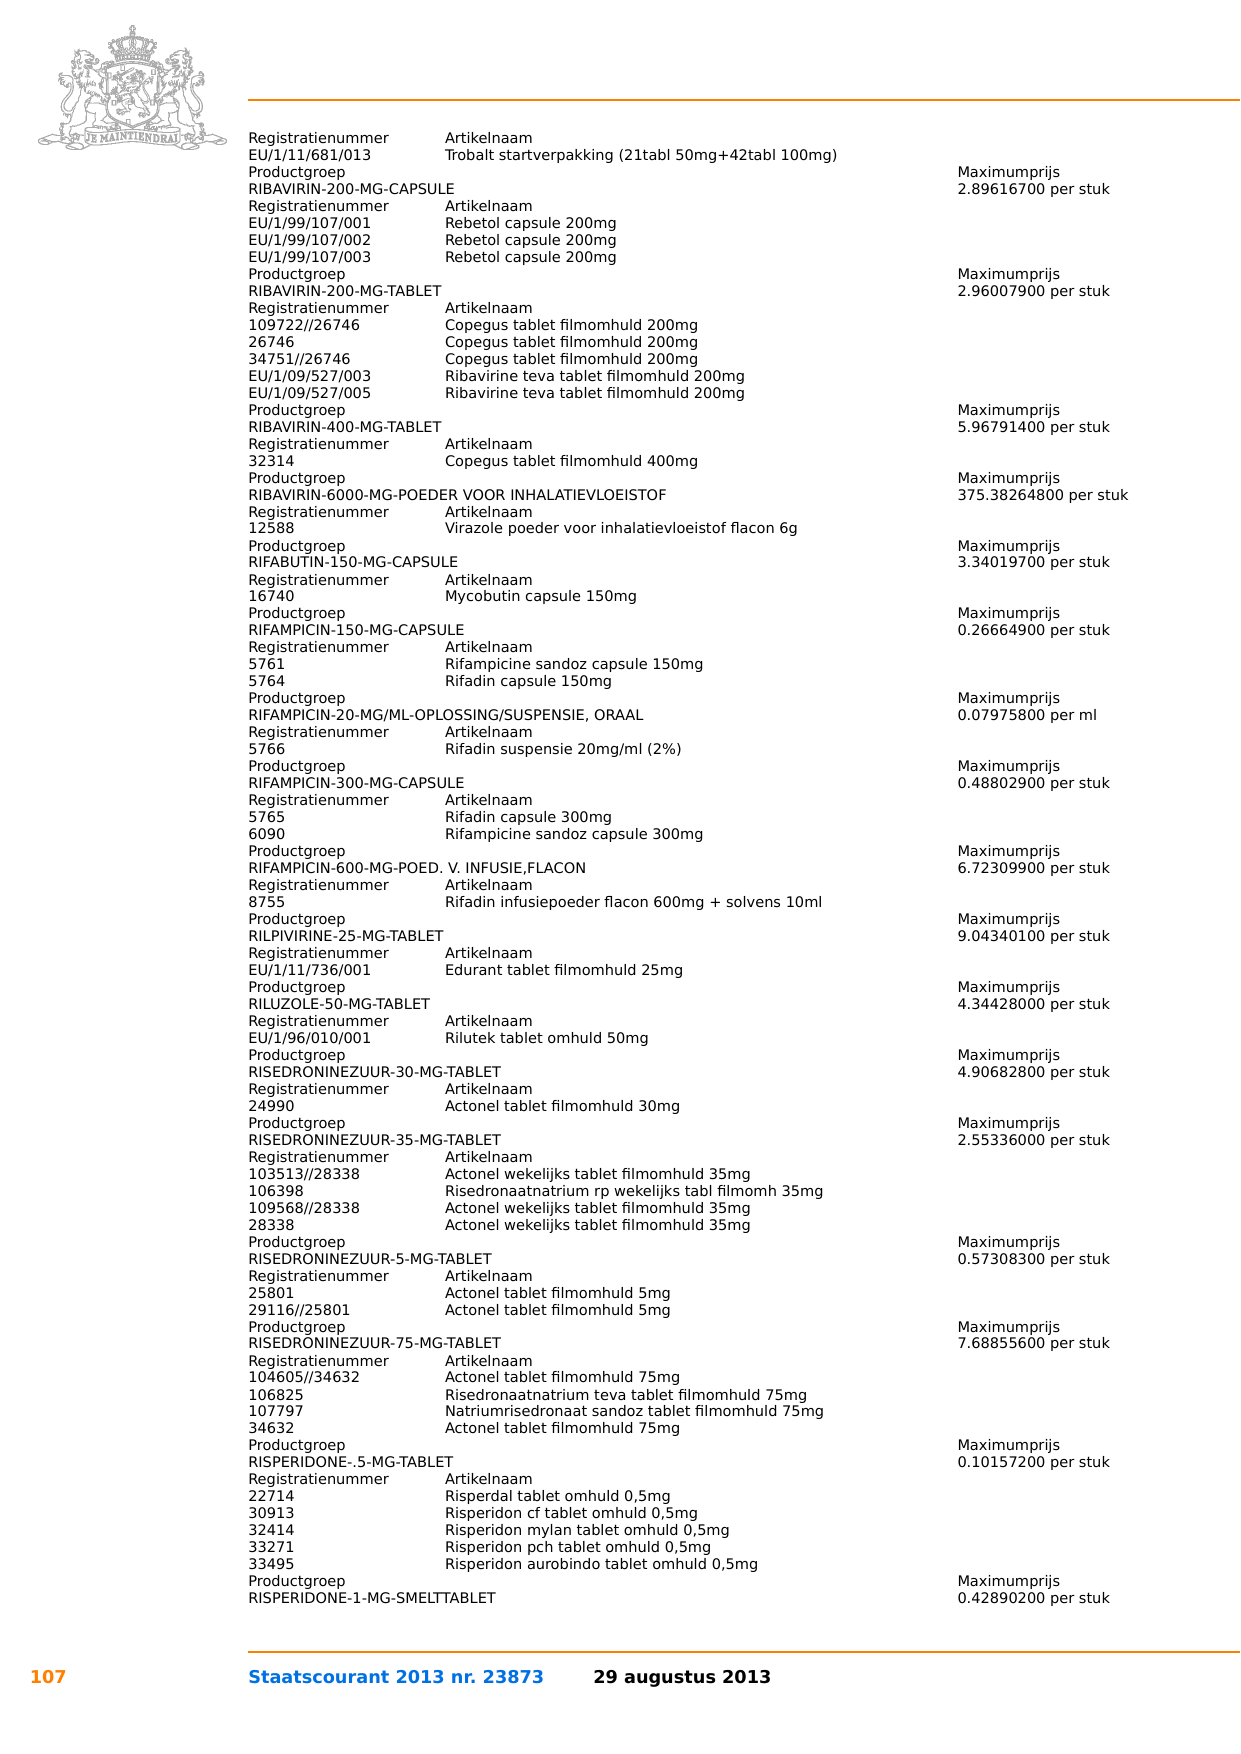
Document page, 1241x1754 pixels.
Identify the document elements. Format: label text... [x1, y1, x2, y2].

table_cell Maximumprijs [951, 1573, 1163, 1590]
table_cell RILPIVIRINE-25-MG-TABLET [248, 928, 951, 945]
table_cell [951, 1301, 1163, 1318]
table_cell [439, 470, 951, 486]
table_cell [951, 809, 1163, 826]
table_cell Edurant tablet filmomhuld 25mg [439, 962, 951, 979]
table_cell [951, 1539, 1163, 1556]
table_cell [439, 538, 951, 554]
table_cell Copegus tablet filmomhuld 200mg [439, 351, 951, 368]
table_cell Ribavirine teva tablet filmomhuld 200mg [439, 385, 951, 402]
table_cell RIBAVIRIN-200-MG-TABLET [248, 283, 951, 300]
table_cell RILUZOLE-50-MG-TABLET [248, 996, 951, 1013]
table_cell [951, 504, 1163, 520]
table_cell Maximumprijs [951, 843, 1163, 860]
table_cell Actonel wekelijks tablet filmomhuld 35mg [439, 1200, 951, 1217]
table_cell RISEDRONINEZUUR-30-MG-TABLET [248, 1064, 951, 1081]
table_cell 34632 [248, 1420, 439, 1437]
table_cell Ribavirine teva tablet filmomhuld 200mg [439, 368, 951, 384]
table_cell Maximumprijs [951, 164, 1163, 181]
table_cell [951, 1386, 1163, 1403]
table_cell [951, 1471, 1163, 1488]
table_cell [439, 979, 951, 996]
table_cell [951, 300, 1163, 317]
table_cell 0.57308300 per stuk [951, 1251, 1163, 1267]
table_cell [951, 724, 1163, 741]
table_cell RIBAVIRIN-6000-MG-POEDER VOOR INHALATIEVLOEISTOF [248, 486, 951, 503]
table_cell EU/1/11/736/001 [248, 962, 439, 979]
table_cell RISEDRONINEZUUR-35-MG-TABLET [248, 1132, 951, 1149]
table_cell Rifadin capsule 150mg [439, 673, 951, 690]
table_cell Productgroep [248, 1437, 439, 1454]
table_cell [951, 1183, 1163, 1199]
table_cell EU/1/09/527/003 [248, 368, 439, 384]
table_cell Artikelnaam [439, 1471, 951, 1488]
table_cell Registratienummer [248, 724, 439, 741]
table_cell Productgroep [248, 843, 439, 860]
table_cell Maximumprijs [951, 538, 1163, 554]
table_cell Maximumprijs [951, 1319, 1163, 1335]
table_cell Registratienummer [248, 300, 439, 317]
table_cell Maximumprijs [951, 1115, 1163, 1132]
table_cell 0.07975800 per ml [951, 707, 1163, 724]
table_cell Artikelnaam [439, 1353, 951, 1369]
table_cell 109568//28338 [248, 1200, 439, 1217]
table_cell Artikelnaam [439, 1268, 951, 1284]
table_cell 33495 [248, 1556, 439, 1573]
table_cell Risperidon mylan tablet omhuld 0,5mg [439, 1522, 951, 1539]
table_cell [439, 605, 951, 622]
table_cell 32414 [248, 1522, 439, 1539]
table_cell Risperidon aurobindo tablet omhuld 0,5mg [439, 1556, 951, 1573]
table_cell Maximumprijs [951, 402, 1163, 418]
table_cell [439, 911, 951, 928]
table_cell [439, 690, 951, 707]
table_cell Actonel tablet filmomhuld 5mg [439, 1285, 951, 1301]
table_cell [951, 249, 1163, 266]
table_cell Artikelnaam [439, 1013, 951, 1030]
table_cell 6090 [248, 826, 439, 843]
table_cell [439, 1234, 951, 1251]
table_cell Productgroep [248, 470, 439, 486]
table_cell [951, 1200, 1163, 1217]
table_cell [951, 894, 1163, 911]
table_cell Rifadin suspensie 20mg/ml (2%) [439, 741, 951, 758]
table_cell Risedronaatnatrium rp wekelijks tabl filmomh 35mg [439, 1183, 951, 1199]
table_cell Rifadin infusiepoeder flacon 600mg + solvens 10ml [439, 894, 951, 911]
table_cell 26746 [248, 334, 439, 351]
table_cell Productgroep [248, 979, 439, 996]
table_cell 2.55336000 per stuk [951, 1132, 1163, 1149]
table_cell Virazole poeder voor inhalatievloeistof flacon 6g [439, 520, 951, 537]
table_cell Artikelnaam [439, 504, 951, 520]
table_cell Maximumprijs [951, 979, 1163, 996]
table_cell Copegus tablet filmomhuld 400mg [439, 453, 951, 469]
table_cell Risperdal tablet omhuld 0,5mg [439, 1488, 951, 1505]
table_cell RIFAMPICIN-600-MG-POED. V. INFUSIE,FLACON [248, 860, 951, 877]
table_cell Artikelnaam [439, 1081, 951, 1098]
table_cell Rebetol capsule 200mg [439, 249, 951, 266]
table_cell EU/1/99/107/001 [248, 215, 439, 232]
table_cell Maximumprijs [951, 470, 1163, 486]
table_cell Artikelnaam [439, 724, 951, 741]
table_cell RIBAVIRIN-200-MG-CAPSULE [248, 181, 951, 198]
table_cell Productgroep [248, 402, 439, 418]
table_cell Artikelnaam [439, 130, 951, 147]
table_cell 12588 [248, 520, 439, 537]
table_cell 8755 [248, 894, 439, 911]
table_cell RIFAMPICIN-300-MG-CAPSULE [248, 775, 951, 792]
table_cell Actonel tablet filmomhuld 5mg [439, 1301, 951, 1318]
table_cell Productgroep [248, 1573, 439, 1590]
table_cell Artikelnaam [439, 945, 951, 962]
table_cell 5766 [248, 741, 439, 758]
table_cell 5764 [248, 673, 439, 690]
table_cell [951, 1081, 1163, 1098]
table_cell [951, 436, 1163, 452]
table_cell [951, 1098, 1163, 1115]
table_cell Actonel wekelijks tablet filmomhuld 35mg [439, 1166, 951, 1183]
table_cell Productgroep [248, 911, 439, 928]
table_cell Maximumprijs [951, 1047, 1163, 1064]
table_cell 5.96791400 per stuk [951, 419, 1163, 436]
table_cell Registratienummer [248, 1081, 439, 1098]
table_cell 0.26664900 per stuk [951, 622, 1163, 639]
table_cell RISPERIDONE-.5-MG-TABLET [248, 1454, 951, 1471]
table_cell [951, 1522, 1163, 1539]
table_cell [951, 656, 1163, 673]
table_cell Registratienummer [248, 1268, 439, 1284]
table_cell Registratienummer [248, 130, 439, 147]
table_cell [439, 164, 951, 181]
table_cell Copegus tablet filmomhuld 200mg [439, 334, 951, 351]
table_cell [951, 317, 1163, 334]
table_cell Productgroep [248, 266, 439, 283]
table_cell [951, 198, 1163, 215]
table_cell [439, 1319, 951, 1335]
table_cell [951, 588, 1163, 605]
table_cell [951, 385, 1163, 402]
table_cell 2.89616700 per stuk [951, 181, 1163, 198]
table_cell Rebetol capsule 200mg [439, 215, 951, 232]
table_cell 0.42890200 per stuk [951, 1590, 1163, 1607]
table_cell [951, 962, 1163, 979]
table_cell Natriumrisedronaat sandoz tablet filmomhuld 75mg [439, 1403, 951, 1420]
table_cell Artikelnaam [439, 1149, 951, 1166]
table_cell 103513//28338 [248, 1166, 439, 1183]
table_cell Productgroep [248, 758, 439, 775]
table_cell Artikelnaam [439, 198, 951, 215]
table_cell Productgroep [248, 1319, 439, 1335]
table_cell [951, 1353, 1163, 1369]
table_cell Artikelnaam [439, 792, 951, 809]
table_cell 9.04340100 per stuk [951, 928, 1163, 945]
table_cell Rilutek tablet omhuld 50mg [439, 1030, 951, 1047]
table_cell [439, 1437, 951, 1454]
table_cell Actonel tablet filmomhuld 75mg [439, 1369, 951, 1386]
table_cell Artikelnaam [439, 877, 951, 894]
table_cell Registratienummer [248, 639, 439, 656]
table_cell RIBAVIRIN-400-MG-TABLET [248, 419, 951, 436]
table_cell [951, 877, 1163, 894]
table_cell [951, 741, 1163, 758]
table_cell [951, 639, 1163, 656]
table_cell 22714 [248, 1488, 439, 1505]
table_cell Productgroep [248, 164, 439, 181]
table_cell [951, 1166, 1163, 1183]
table_cell Risedronaatnatrium teva tablet filmomhuld 75mg [439, 1386, 951, 1403]
table_cell 7.68855600 per stuk [951, 1335, 1163, 1352]
table_cell [951, 147, 1163, 164]
table_cell 5765 [248, 809, 439, 826]
table_cell 106825 [248, 1386, 439, 1403]
table_cell Artikelnaam [439, 300, 951, 317]
table_cell [439, 843, 951, 860]
table_cell Registratienummer [248, 571, 439, 588]
table_cell [951, 1149, 1163, 1166]
table_cell 25801 [248, 1285, 439, 1301]
table_cell [951, 520, 1163, 537]
table_cell 34751//26746 [248, 351, 439, 368]
table_cell Registratienummer [248, 1149, 439, 1166]
table_cell Productgroep [248, 1047, 439, 1064]
table_cell Productgroep [248, 690, 439, 707]
table_cell Actonel tablet filmomhuld 30mg [439, 1098, 951, 1115]
table_cell 6.72309900 per stuk [951, 860, 1163, 877]
table_cell Productgroep [248, 538, 439, 554]
table_cell 24990 [248, 1098, 439, 1115]
table_cell RISEDRONINEZUUR-5-MG-TABLET [248, 1251, 951, 1267]
table_cell [951, 1268, 1163, 1284]
table_cell EU/1/96/010/001 [248, 1030, 439, 1047]
table_cell [951, 1030, 1163, 1047]
table_cell 29116//25801 [248, 1301, 439, 1318]
table_cell [951, 1013, 1163, 1030]
table_cell [951, 826, 1163, 843]
table_cell Maximumprijs [951, 690, 1163, 707]
table_cell [951, 334, 1163, 351]
table_cell Maximumprijs [951, 266, 1163, 283]
table_cell Maximumprijs [951, 1234, 1163, 1251]
table_cell 109722//26746 [248, 317, 439, 334]
table_cell EU/1/99/107/002 [248, 232, 439, 249]
table_cell [951, 1420, 1163, 1437]
table_cell [951, 571, 1163, 588]
table_cell [951, 215, 1163, 232]
table_cell 28338 [248, 1217, 439, 1233]
table_cell 104605//34632 [248, 1369, 439, 1386]
table_cell [951, 1505, 1163, 1522]
table_cell Risperidon pch tablet omhuld 0,5mg [439, 1539, 951, 1556]
table_cell Rifampicine sandoz capsule 300mg [439, 826, 951, 843]
table_cell Artikelnaam [439, 571, 951, 588]
table_cell [951, 368, 1163, 384]
table_cell 0.48802900 per stuk [951, 775, 1163, 792]
table_cell 106398 [248, 1183, 439, 1199]
table_cell [951, 1285, 1163, 1301]
table_cell [439, 1115, 951, 1132]
table_cell [951, 130, 1163, 147]
table_cell Rebetol capsule 200mg [439, 232, 951, 249]
table_cell Productgroep [248, 1115, 439, 1132]
table_cell [439, 758, 951, 775]
table_cell [439, 1047, 951, 1064]
table_cell Copegus tablet filmomhuld 200mg [439, 317, 951, 334]
table_cell [439, 1573, 951, 1590]
table_cell EU/1/99/107/003 [248, 249, 439, 266]
table_cell Productgroep [248, 605, 439, 622]
table_cell RIFAMPICIN-20-MG/ML-OPLOSSING/SUSPENSIE, ORAAL [248, 707, 951, 724]
table_cell Maximumprijs [951, 1437, 1163, 1454]
table_cell Trobalt startverpakking (21tabl 50mg+42tabl 100mg) [439, 147, 951, 164]
table_cell [951, 1217, 1163, 1233]
table_cell 0.10157200 per stuk [951, 1454, 1163, 1471]
table_cell Maximumprijs [951, 911, 1163, 928]
table_cell Actonel tablet filmomhuld 75mg [439, 1420, 951, 1437]
table_cell 33271 [248, 1539, 439, 1556]
table_cell Registratienummer [248, 1471, 439, 1488]
table_cell [951, 673, 1163, 690]
table_cell EU/1/09/527/005 [248, 385, 439, 402]
table_cell RIFAMPICIN-150-MG-CAPSULE [248, 622, 951, 639]
table_cell Registratienummer [248, 1013, 439, 1030]
table_cell [951, 1403, 1163, 1420]
table_cell [951, 792, 1163, 809]
table_cell Registratienummer [248, 1353, 439, 1369]
table_cell [439, 402, 951, 418]
table_cell Maximumprijs [951, 605, 1163, 622]
table_cell 30913 [248, 1505, 439, 1522]
table_cell 2.96007900 per stuk [951, 283, 1163, 300]
table_cell 375.38264800 per stuk [951, 486, 1163, 503]
table_cell 107797 [248, 1403, 439, 1420]
table_cell [951, 1488, 1163, 1505]
table_cell [951, 232, 1163, 249]
table_cell [951, 1369, 1163, 1386]
table_cell Artikelnaam [439, 639, 951, 656]
table_cell 4.34428000 per stuk [951, 996, 1163, 1013]
table_cell Mycobutin capsule 150mg [439, 588, 951, 605]
table_cell 4.90682800 per stuk [951, 1064, 1163, 1081]
table_cell Maximumprijs [951, 758, 1163, 775]
table_cell RISPERIDONE-1-MG-SMELTTABLET [248, 1590, 951, 1607]
table_cell Productgroep [248, 1234, 439, 1251]
table_cell [951, 1556, 1163, 1573]
table_cell [951, 351, 1163, 368]
table_cell 16740 [248, 588, 439, 605]
table_cell Registratienummer [248, 877, 439, 894]
table_cell [951, 453, 1163, 469]
table_cell Registratienummer [248, 945, 439, 962]
table_cell 3.34019700 per stuk [951, 554, 1163, 571]
table_cell Artikelnaam [439, 436, 951, 452]
table_cell Actonel wekelijks tablet filmomhuld 35mg [439, 1217, 951, 1233]
table_cell [439, 266, 951, 283]
table_cell RISEDRONINEZUUR-75-MG-TABLET [248, 1335, 951, 1352]
table_cell [951, 945, 1163, 962]
table_cell Registratienummer [248, 504, 439, 520]
table_cell RIFABUTIN-150-MG-CAPSULE [248, 554, 951, 571]
table_cell Risperidon cf tablet omhuld 0,5mg [439, 1505, 951, 1522]
table_cell Registratienummer [248, 436, 439, 452]
table_cell Registratienummer [248, 198, 439, 215]
table_cell EU/1/11/681/013 [248, 147, 439, 164]
table_cell Registratienummer [248, 792, 439, 809]
table_cell Rifadin capsule 300mg [439, 809, 951, 826]
table_cell Rifampicine sandoz capsule 150mg [439, 656, 951, 673]
table_cell 32314 [248, 453, 439, 469]
table_cell 5761 [248, 656, 439, 673]
picture [38, 25, 227, 150]
